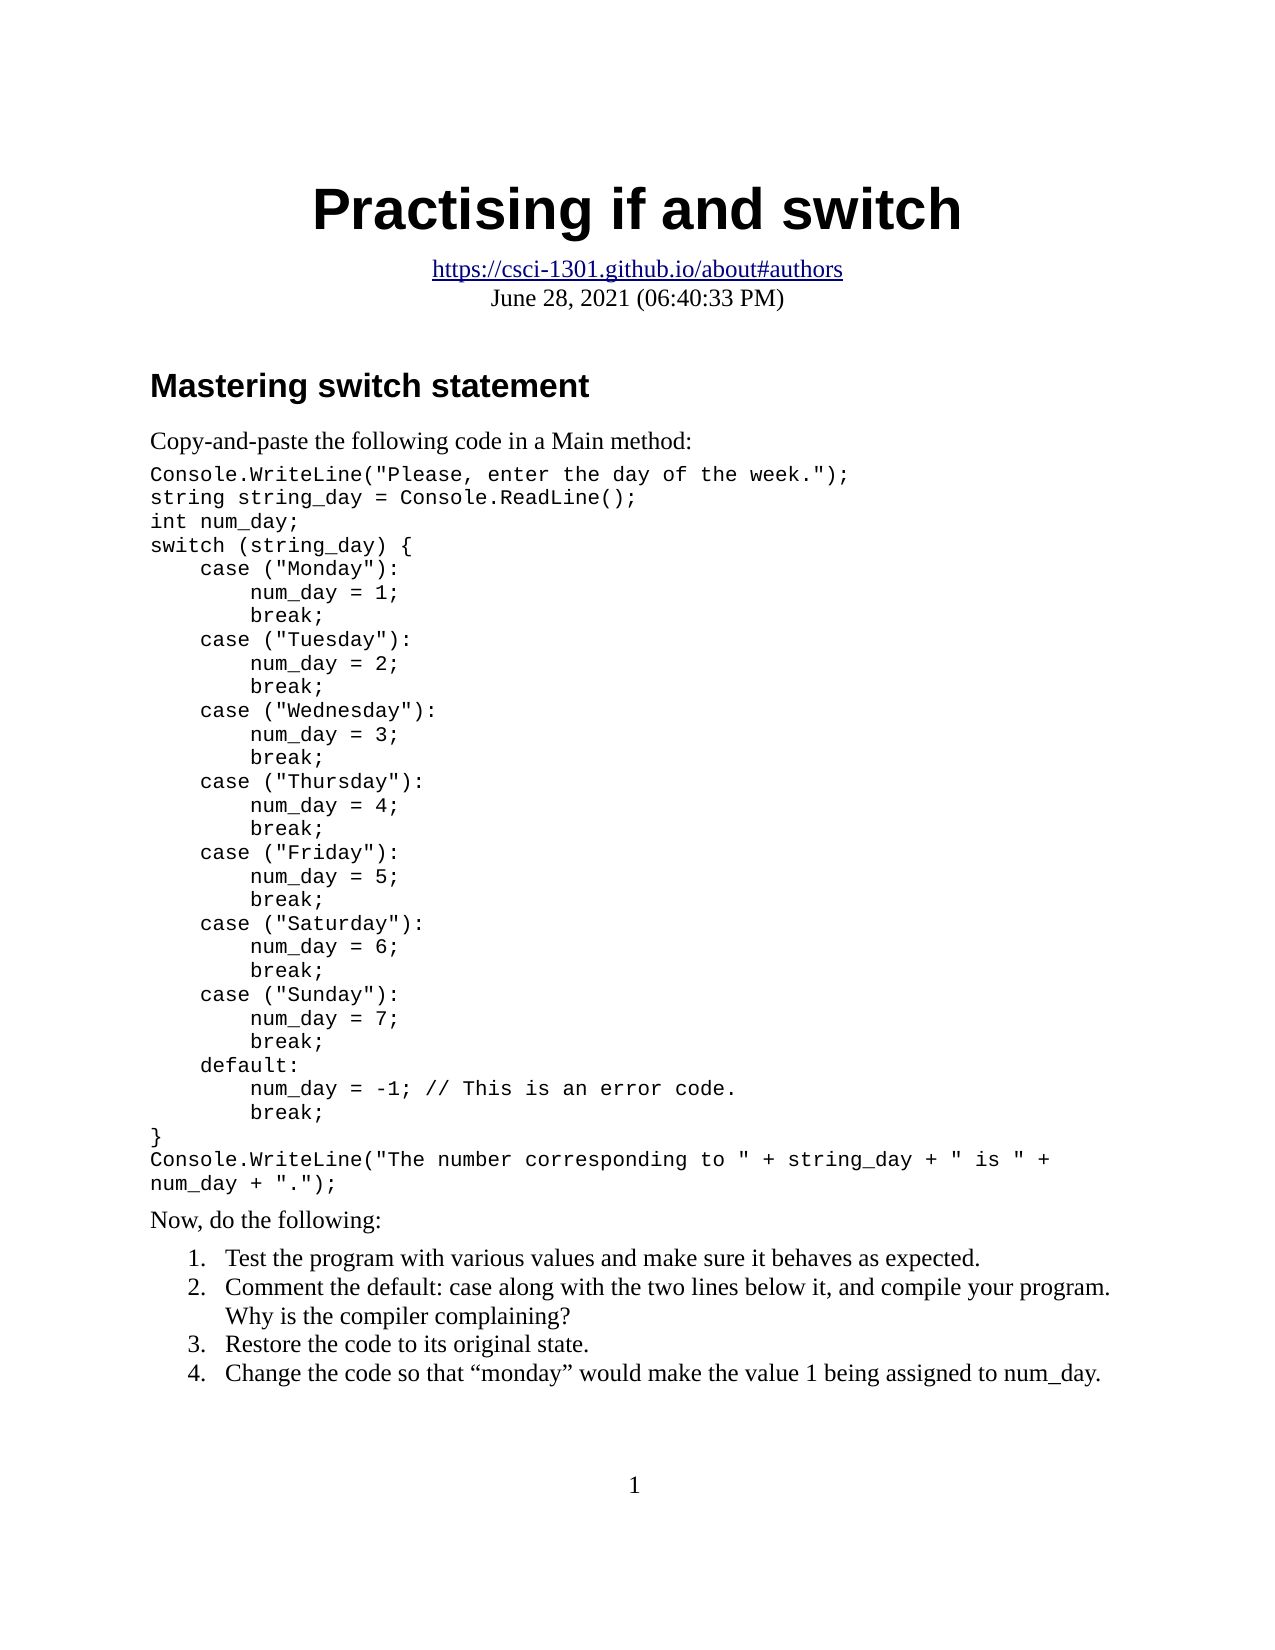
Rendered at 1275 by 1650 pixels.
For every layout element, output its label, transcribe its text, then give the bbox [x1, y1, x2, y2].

text break; [150, 889, 1125, 913]
text Console.WriteLine("Please, enter the day of the week."); [150, 464, 1125, 487]
text break; [150, 606, 1125, 629]
text Copy-and-paste the following code in a Main method: [150, 426, 1125, 455]
text June 28, 2021 (06:40:33 PM) [150, 283, 1125, 312]
text case ("Monday"): [150, 558, 1125, 582]
text int num_day; [150, 511, 1125, 534]
text case ("Tuesday"): [150, 629, 1125, 653]
text Now, do the following: [150, 1206, 1125, 1234]
text num_day = 6; [150, 937, 1125, 960]
title Practising if and switch [150, 175, 1125, 242]
text Console.WriteLine("The number corresponding to " + string_day + " is " + num_day + "."); [150, 1149, 1125, 1197]
text break; [150, 960, 1125, 984]
text default: [150, 1055, 1125, 1078]
text case ("Friday"): [150, 842, 1125, 866]
list Comment the default: case along with the two lines below it, and compile your program. Why is the compiler complaining? [187, 1272, 1125, 1329]
text case ("Thursday"): [150, 771, 1125, 795]
text break; [150, 676, 1125, 700]
text num_day = 2; [150, 653, 1125, 676]
text num_day = 4; [150, 795, 1125, 818]
text } [150, 1126, 1125, 1149]
text case ("Saturday"): [150, 913, 1125, 937]
text string string_day = Console.ReadLine(); [150, 487, 1125, 511]
list Restore the code to its original state. [187, 1329, 1125, 1358]
text num_day = 1; [150, 582, 1125, 606]
text break; [150, 747, 1125, 771]
list Test the program with various values and make sure it behaves as expected. [187, 1243, 1125, 1272]
text switch (string_day) { [150, 534, 1125, 558]
text num_day = 7; [150, 1007, 1125, 1031]
text https://csci-1301.github.io/about#authors [150, 254, 1125, 283]
subtitle Mastering switch statement [150, 366, 1125, 404]
text case ("Wednesday"): [150, 700, 1125, 724]
text num_day = 5; [150, 866, 1125, 889]
text num_day = 3; [150, 724, 1125, 747]
text break; [150, 818, 1125, 842]
text break; [150, 1031, 1125, 1055]
text break; [150, 1102, 1125, 1126]
list Change the code so that “monday” would make the value 1 being assigned to num_day. [187, 1358, 1125, 1387]
text num_day = -1; // This is an error code. [150, 1078, 1125, 1102]
text case ("Sunday"): [150, 984, 1125, 1007]
